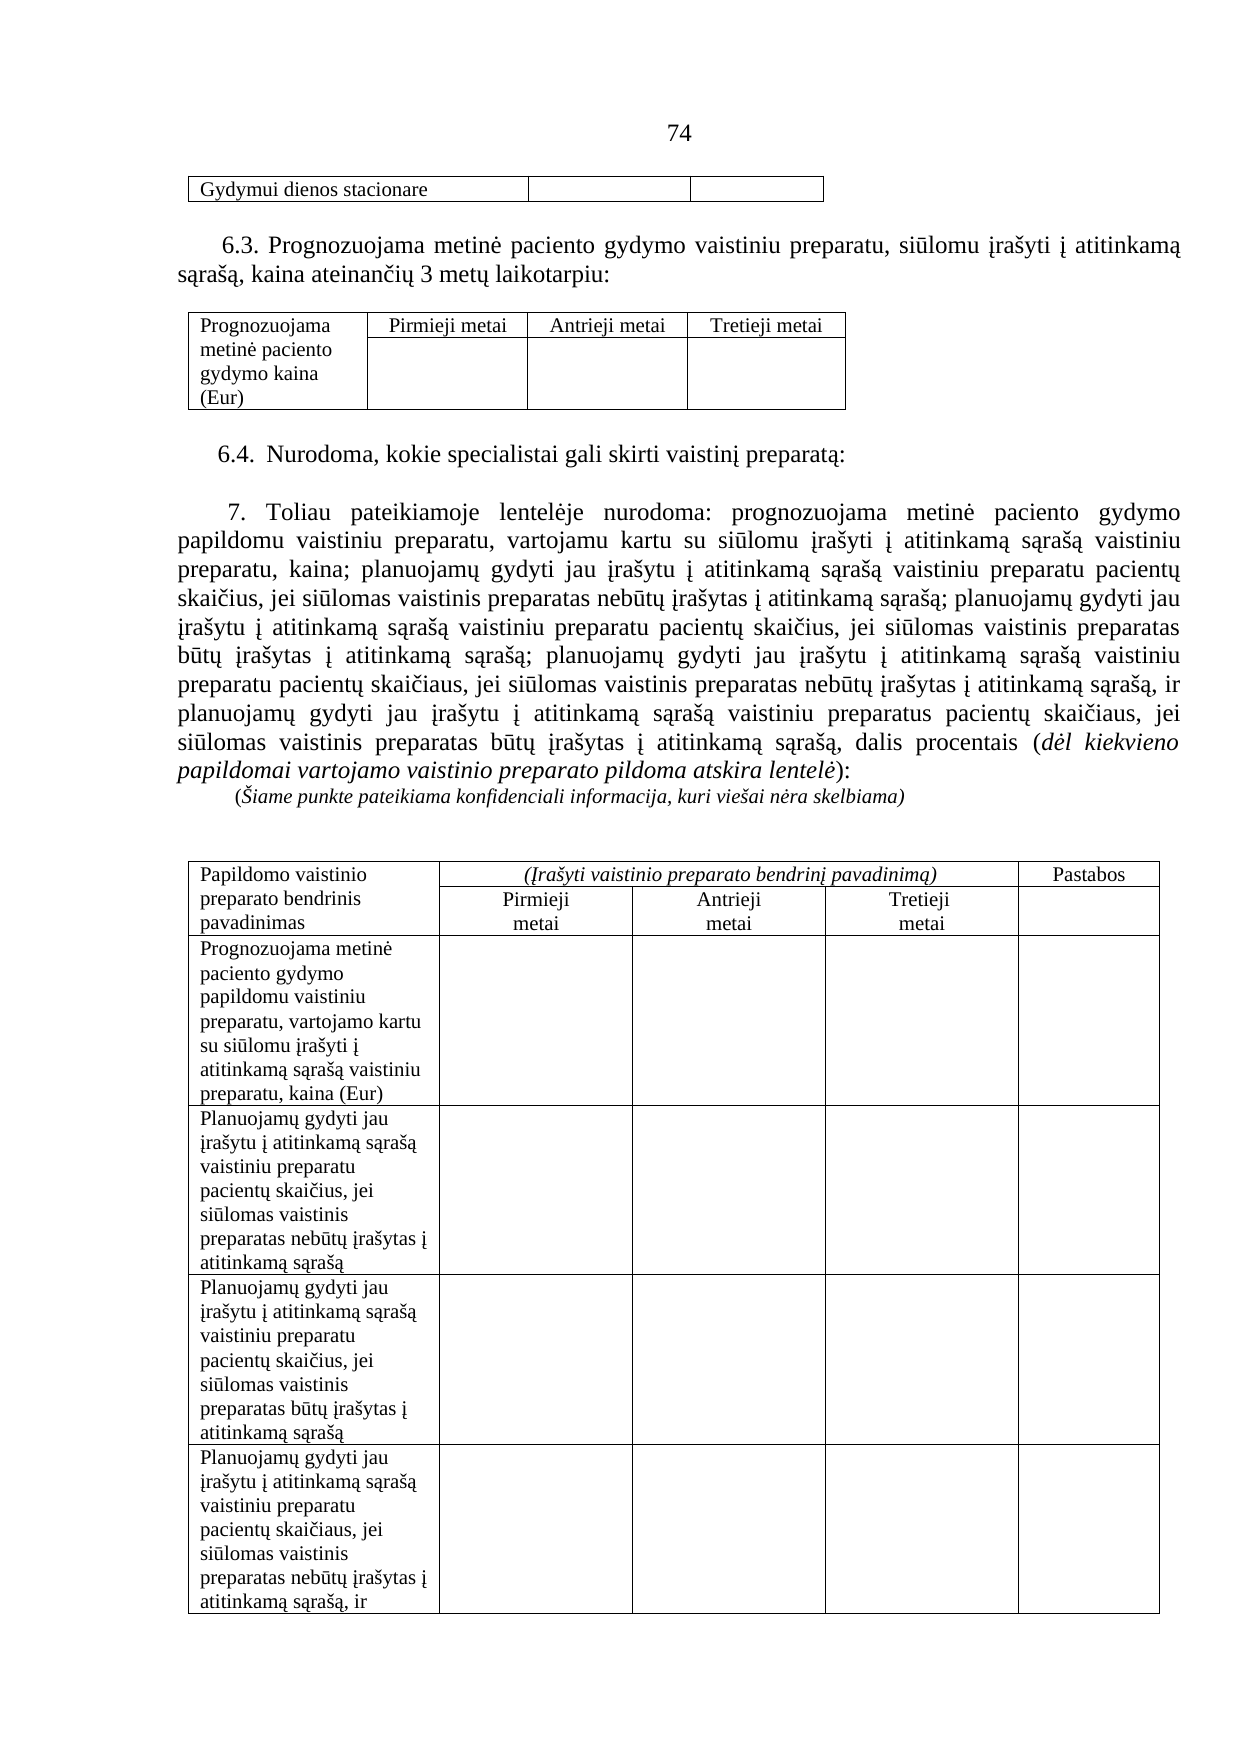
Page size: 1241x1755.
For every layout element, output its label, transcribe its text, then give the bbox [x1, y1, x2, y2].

table_header Pastabos [1019, 862, 1159, 886]
table_cell [528, 338, 687, 409]
table_cell [1019, 1275, 1159, 1444]
table_cell [440, 1445, 632, 1613]
table_cell [826, 936, 1018, 1105]
text (Šiame punkte pateikiama konfidenciali informacija, kuri viešai nėra skelbiama) [177, 784, 1181, 808]
table_cell Planuojamų gydyti jau įrašytu į atitinkamą sąrašą vaistiniu preparatu pacientų skaičius, jei siūlomas vaistinis preparatas nebūtų įrašytas į atitinkamą sąrašą [189, 1106, 439, 1274]
table_header Tretieji metai [688, 313, 845, 337]
table_cell [368, 338, 527, 409]
table_cell Planuojamų gydyti jau įrašytu į atitinkamą sąrašą vaistiniu preparatu pacientų skaičiaus, jei siūlomas vaistinis preparatas nebūtų įrašytas į atitinkamą sąrašą, ir [189, 1445, 439, 1613]
table_cell Planuojamų gydyti jau įrašytu į atitinkamą sąrašą vaistiniu preparatu pacientų skaičius, jei siūlomas vaistinis preparatas būtų įrašytas į atitinkamą sąrašą [189, 1275, 439, 1444]
text 7. Toliau pateikiamoje lentelėje nurodoma: prognozuojama metinė paciento gydymo papildomu vaistiniu preparatu, vartojamu kartu su siūlomu įrašyti į atitinkamą sąrašą vaistiniu preparatu, kaina; planuojamų gydyti jau įrašytu į atitinkamą sąrašą vaistiniu preparatu pacientų skaičius, jei siūlomas vaistinis preparatas nebūtų įrašytas į atitinkamą sąrašą; planuojamų gydyti jau įrašytu į atitinkamą sąrašą vaistiniu preparatu pacientų skaičius, jei siūlomas vaistinis preparatas būtų įrašytas į atitinkamą sąrašą; planuojamų gydyti jau įrašytu į atitinkamą sąrašą vaistiniu preparatu pacientų skaičiaus, jei siūlomas vaistinis preparatas nebūtų įrašytas į atitinkamą sąrašą, ir planuojamų gydyti jau įrašytu į atitinkamą sąrašą vaistiniu preparatus pacientų skaičiaus, jei siūlomas vaistinis preparatas būtų įrašytas į atitinkamą sąrašą, dalis procentais (dėl kiekvieno papildomai vartojamo vaistinio preparato pildoma atskira lentelė): [177, 497, 1181, 784]
table_cell [826, 1275, 1018, 1444]
table_header Papildomo vaistinio preparato bendrinis pavadinimas [189, 862, 439, 935]
table_cell [826, 1106, 1018, 1274]
text 6.3. Prognozuojama metinė paciento gydymo vaistiniu preparatu, siūlomu įrašyti į atitinkamą sąrašą, kaina ateinančių 3 metų laikotarpiu: [177, 231, 1181, 288]
table_header Prognozuojama metinė paciento gydymo kaina (Eur) [189, 313, 367, 409]
table_header Antrieji metai [528, 313, 687, 337]
table_cell Tretieji metai [826, 887, 1018, 935]
table_cell Prognozuojama metinė paciento gydymo papildomu vaistiniu preparatu, vartojamo kartu su siūlomu įrašyti į atitinkamą sąrašą vaistiniu preparatu, kaina (Eur) [189, 936, 439, 1105]
table_cell [1019, 1445, 1159, 1613]
table_cell [1019, 1106, 1159, 1274]
table_cell [826, 1445, 1018, 1613]
table_cell [633, 1275, 825, 1444]
table_cell Antrieji metai [633, 887, 825, 935]
table_cell [633, 1106, 825, 1274]
text 6.4. Nurodoma, kokie specialistai gali skirti vaistinį preparatą: [177, 439, 1181, 468]
table_cell [1019, 887, 1159, 935]
table_cell Gydymui dienos stacionare [189, 177, 528, 201]
table_cell [440, 936, 632, 1105]
table_cell [633, 936, 825, 1105]
table_cell [440, 1106, 632, 1274]
table_cell [691, 177, 823, 201]
table_cell Pirmieji metai [440, 887, 632, 935]
table_cell [633, 1445, 825, 1613]
table_cell [440, 1275, 632, 1444]
table_header Pirmieji metai [368, 313, 527, 337]
table_cell [529, 177, 690, 201]
table_cell [1019, 936, 1159, 1105]
table_header (Įrašyti vaistinio preparato bendrinį pavadinimą) [440, 862, 1018, 886]
table_cell [688, 338, 845, 409]
